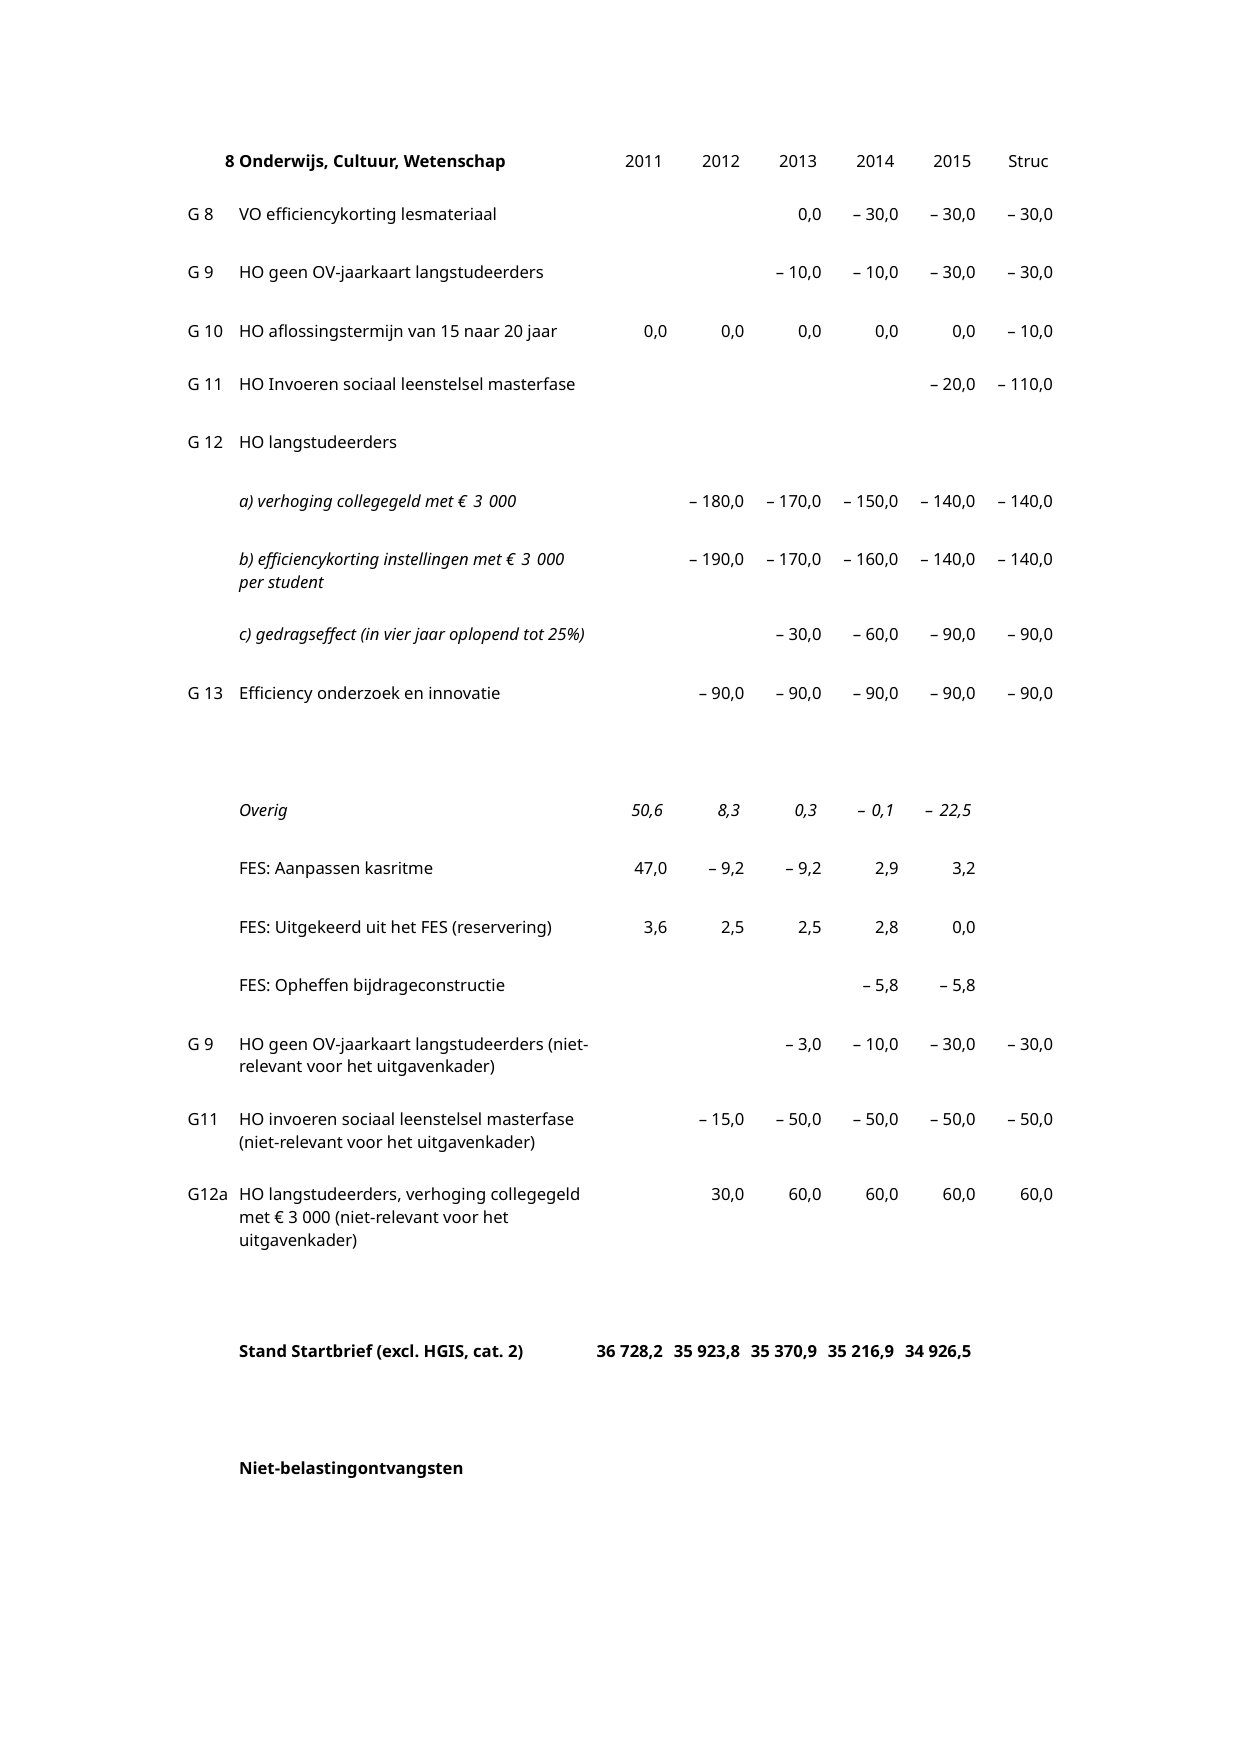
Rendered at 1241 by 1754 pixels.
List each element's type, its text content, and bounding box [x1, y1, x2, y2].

table_cell [188, 623, 239, 681]
table_cell [667, 974, 744, 1032]
table_cell [188, 1340, 239, 1398]
table_cell 0,0 [821, 320, 898, 372]
table_cell – 30,0 [898, 1032, 975, 1107]
table_cell [744, 974, 821, 1032]
table_cell [975, 1281, 1053, 1339]
table_cell [898, 1456, 975, 1515]
table_cell [667, 1032, 744, 1107]
table_cell Efficiency onderzoek en innovatie [239, 681, 590, 740]
table_cell [590, 1398, 667, 1456]
table_cell – 140,0 [898, 489, 975, 548]
table_cell – 15,0 [667, 1108, 744, 1183]
table_cell 60,0 [975, 1183, 1053, 1281]
table_cell [188, 740, 239, 798]
table_cell 2,5 [667, 915, 744, 974]
table_header 2014 [821, 150, 898, 203]
table_cell VO efficiencykorting lesmateriaal [239, 203, 590, 261]
table_cell [898, 740, 975, 798]
table_cell – 30,0 [975, 203, 1053, 261]
table_cell G 12 [188, 431, 239, 489]
table_cell [590, 431, 667, 489]
table_cell 0,0 [744, 320, 821, 372]
table_cell c) gedragseffect (in vier jaar oplopend tot 25%) [239, 623, 590, 681]
table_cell [188, 798, 239, 857]
table_cell – 30,0 [975, 261, 1053, 319]
table_cell 3,6 [590, 915, 667, 974]
table_cell [590, 1032, 667, 1107]
table_cell – 170,0 [744, 489, 821, 548]
table_cell [975, 740, 1053, 798]
table_cell [975, 1515, 1053, 1573]
table_cell [667, 203, 744, 261]
table_cell – 90,0 [744, 681, 821, 740]
table_cell a) verhoging collegegeld met € 3 000 [239, 489, 590, 548]
table_cell – 30,0 [898, 261, 975, 319]
table_cell [188, 1456, 239, 1515]
table_cell G 9 [188, 1032, 239, 1107]
table_cell [667, 740, 744, 798]
table_cell [239, 1281, 590, 1339]
table_cell – 30,0 [821, 203, 898, 261]
table_cell [590, 1108, 667, 1183]
table_cell – 90,0 [898, 623, 975, 681]
table_cell [590, 203, 667, 261]
table_cell – 140,0 [975, 548, 1053, 623]
table_cell [188, 1398, 239, 1456]
table_cell [975, 915, 1053, 974]
table_cell [590, 681, 667, 740]
table_cell [975, 431, 1053, 489]
table_cell [975, 1340, 1053, 1398]
table_cell [744, 1281, 821, 1339]
table_cell 50,6 [590, 798, 667, 857]
table_cell 2,9 [821, 857, 898, 915]
table_cell [667, 1281, 744, 1339]
table_cell Niet-belastingontvangsten [239, 1456, 590, 1515]
table_cell [667, 431, 744, 489]
table_cell [590, 740, 667, 798]
table_cell G 10 [188, 320, 239, 372]
table_cell – 180,0 [667, 489, 744, 548]
table_cell [975, 974, 1053, 1032]
table_cell [744, 740, 821, 798]
table_cell [188, 915, 239, 974]
table_header 2013 [744, 150, 821, 203]
table_header Onderwijs, Cultuur, Wetenschap [239, 150, 590, 203]
table_cell 34 926,5 [898, 1340, 975, 1398]
table_cell 8,3 [667, 798, 744, 857]
table_cell FES: Aanpassen kasritme [239, 857, 590, 915]
table_cell FES: Uitgekeerd uit het FES (reservering) [239, 915, 590, 974]
table_cell 3,2 [898, 857, 975, 915]
table_cell [975, 1398, 1053, 1456]
table_cell [239, 1398, 590, 1456]
table_cell – 110,0 [975, 372, 1053, 431]
table_cell [667, 1398, 744, 1456]
table_cell HO geen OV-jaarkaart langstudeerders (niet-relevant voor het uitgavenkader) [239, 1032, 590, 1107]
table_cell 35 923,8 [667, 1340, 744, 1398]
table_cell 0,0 [898, 320, 975, 372]
table_cell – 90,0 [975, 681, 1053, 740]
table_cell [590, 1281, 667, 1339]
table_cell [744, 431, 821, 489]
table_cell 0,0 [898, 915, 975, 974]
table_cell – 140,0 [975, 489, 1053, 548]
table_cell [821, 1398, 898, 1456]
table_cell [821, 431, 898, 489]
table_cell – 90,0 [975, 623, 1053, 681]
table_cell 0,0 [744, 203, 821, 261]
table_cell – 50,0 [821, 1108, 898, 1183]
table_cell G 8 [188, 203, 239, 261]
table_cell [239, 1515, 590, 1573]
table_cell – 50,0 [975, 1108, 1053, 1183]
table_cell [667, 1456, 744, 1515]
table_cell G 11 [188, 372, 239, 431]
table_cell – 90,0 [898, 681, 975, 740]
table_cell – 90,0 [667, 681, 744, 740]
table_cell 0,0 [590, 320, 667, 372]
table_cell – 5,8 [821, 974, 898, 1032]
table_cell 2,8 [821, 915, 898, 974]
table_cell – 170,0 [744, 548, 821, 623]
table_cell – 9,2 [667, 857, 744, 915]
table_cell [590, 372, 667, 431]
table_cell b) efficiencykorting instellingen met € 3 000 per student [239, 548, 590, 623]
table_cell [975, 798, 1053, 857]
table_header 2011 [590, 150, 667, 203]
table_cell – 10,0 [821, 1032, 898, 1107]
table_cell HO langstudeerders, verhoging collegegeld met € 3 000 (niet-relevant voor het uitgavenkader) [239, 1183, 590, 1281]
table_cell – 9,2 [744, 857, 821, 915]
table_cell – 150,0 [821, 489, 898, 548]
table_cell [744, 1515, 821, 1573]
table_cell – 5,8 [898, 974, 975, 1032]
table_cell [821, 740, 898, 798]
table_cell – 10,0 [975, 320, 1053, 372]
table_cell [590, 489, 667, 548]
table_cell 60,0 [821, 1183, 898, 1281]
table_cell – 22,5 [898, 798, 975, 857]
table_cell – 140,0 [898, 548, 975, 623]
table_cell [590, 623, 667, 681]
table_cell [821, 372, 898, 431]
table_cell – 160,0 [821, 548, 898, 623]
table_cell [898, 1398, 975, 1456]
table_cell HO aflossingstermijn van 15 naar 20 jaar [239, 320, 590, 372]
table_header Struc [975, 150, 1053, 203]
table_cell – 20,0 [898, 372, 975, 431]
table_cell [667, 1515, 744, 1573]
table_cell – 190,0 [667, 548, 744, 623]
table_cell Stand Startbrief (excl. HGIS, cat. 2) [239, 1340, 590, 1398]
table_cell [590, 1456, 667, 1515]
table_cell G 13 [188, 681, 239, 740]
table_cell [898, 1281, 975, 1339]
table_cell 35 216,9 [821, 1340, 898, 1398]
table_cell [590, 261, 667, 319]
table_cell G11 [188, 1108, 239, 1183]
table_cell [590, 1183, 667, 1281]
table_cell [975, 1456, 1053, 1515]
table_cell G12a [188, 1183, 239, 1281]
table_cell 36 728,2 [590, 1340, 667, 1398]
table_cell [590, 1515, 667, 1573]
table_cell [188, 974, 239, 1032]
table_cell – 50,0 [744, 1108, 821, 1183]
table_cell HO langstudeerders [239, 431, 590, 489]
table_cell [667, 372, 744, 431]
table_cell [744, 1398, 821, 1456]
table_cell 2,5 [744, 915, 821, 974]
table_cell [975, 857, 1053, 915]
table_cell 47,0 [590, 857, 667, 915]
table_cell [590, 974, 667, 1032]
table_cell 60,0 [898, 1183, 975, 1281]
table_header 2015 [898, 150, 975, 203]
table_cell [188, 548, 239, 623]
table_cell 35 370,9 [744, 1340, 821, 1398]
table_cell [821, 1515, 898, 1573]
table_cell 0,0 [667, 320, 744, 372]
table_cell – 30,0 [744, 623, 821, 681]
table_cell 0,3 [744, 798, 821, 857]
table_cell [667, 623, 744, 681]
table_cell 60,0 [744, 1183, 821, 1281]
table_cell – 30,0 [975, 1032, 1053, 1107]
table_cell [821, 1281, 898, 1339]
table_cell HO invoeren sociaal leenstelsel masterfase (niet-relevant voor het uitgavenkader) [239, 1108, 590, 1183]
table_cell [744, 1456, 821, 1515]
table_cell – 3,0 [744, 1032, 821, 1107]
table_cell [898, 1515, 975, 1573]
table_cell – 60,0 [821, 623, 898, 681]
table_cell – 0,1 [821, 798, 898, 857]
table_cell [898, 431, 975, 489]
table_cell – 10,0 [821, 261, 898, 319]
table_cell – 10,0 [744, 261, 821, 319]
table_cell [188, 1515, 239, 1573]
table_cell Overig [239, 798, 590, 857]
table_cell 30,0 [667, 1183, 744, 1281]
table_cell HO geen OV-jaarkaart langstudeerders [239, 261, 590, 319]
table_header 8 [188, 150, 239, 203]
table_cell FES: Opheffen bijdrageconstructie [239, 974, 590, 1032]
table_cell HO Invoeren sociaal leenstelsel masterfase [239, 372, 590, 431]
table_header 2012 [667, 150, 744, 203]
table_cell – 90,0 [821, 681, 898, 740]
table_cell – 30,0 [898, 203, 975, 261]
table_cell [188, 1281, 239, 1339]
table_cell [667, 261, 744, 319]
table_cell G 9 [188, 261, 239, 319]
table_cell – 50,0 [898, 1108, 975, 1183]
table_cell [744, 372, 821, 431]
table_cell [239, 740, 590, 798]
table_cell [188, 857, 239, 915]
table_cell [821, 1456, 898, 1515]
table_cell [188, 489, 239, 548]
table_cell [590, 548, 667, 623]
